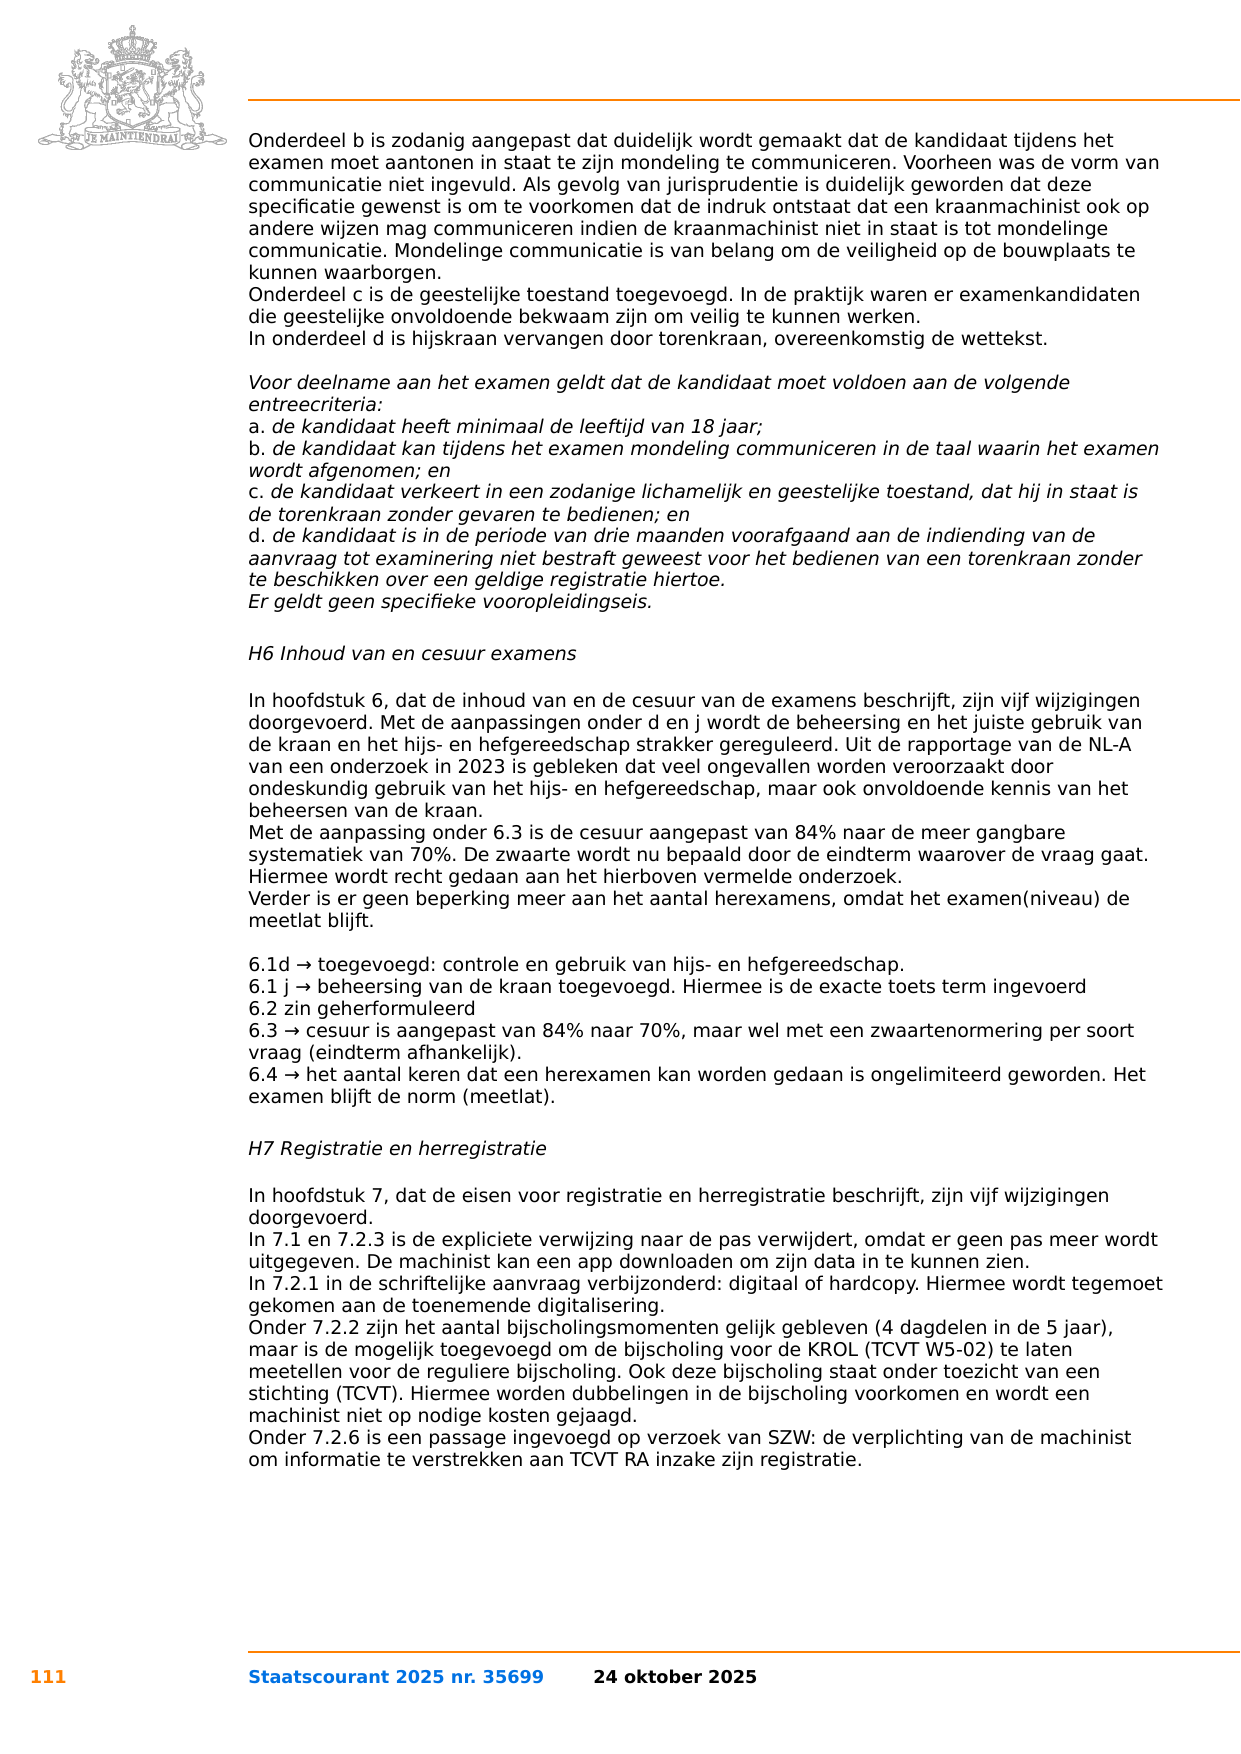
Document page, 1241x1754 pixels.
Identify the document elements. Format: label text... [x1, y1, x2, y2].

text 6.1d → toegevoegd: controle en gebruik van hijs- en hefgereedschap. [248, 954, 1163, 976]
text b. de kandidaat kan tijdens het examen mondeling communiceren in de taal waarin het examen wordt afgenomen; en [248, 437, 1163, 481]
text In hoofdstuk 6, dat de inhoud van en de cesuur van de examens beschrijft, zijn vijf wijzigingen doorgevoerd. Met de aanpassingen onder d en j wordt de beheersing en het juiste gebruik van de kraan en het hijs- en hefgereedschap strakker gereguleerd. Uit de rapportage van de NL-A van een onderzoek in 2023 is gebleken dat veel ongevallen worden veroorzaakt door ondeskundig gebruik van het hijs- en hefgereedschap, maar ook onvoldoende kennis van het beheersen van de kraan. [248, 690, 1163, 822]
subtitle H6 Inhoud van en cesuur examens [248, 643, 1163, 665]
text Onder 7.2.6 is een passage ingevoegd op verzoek van SZW: de verplichting van de machinist om informatie te verstrekken aan TCVT RA inzake zijn registratie. [248, 1427, 1163, 1471]
text In 7.2.1 in de schriftelijke aanvraag verbijzonderd: digitaal of hardcopy. Hiermee wordt tegemoet gekomen aan de toenemende digitalisering. [248, 1273, 1163, 1317]
text Onderdeel b is zodanig aangepast dat duidelijk wordt gemaakt dat de kandidaat tijdens het examen moet aantonen in staat te zijn mondeling te communiceren. Voorheen was de vorm van communicatie niet ingevuld. Als gevolg van jurisprudentie is duidelijk geworden dat deze specificatie gewenst is om te voorkomen dat de indruk ontstaat dat een kraanmachinist ook op andere wijzen mag communiceren indien de kraanmachinist niet in staat is tot mondelinge communicatie. Mondelinge communicatie is van belang om de veiligheid op de bouwplaats te kunnen waarborgen. [248, 130, 1163, 284]
text Verder is er geen beperking meer aan het aantal herexamens, omdat het examen(niveau) de meetlat blijft. [248, 888, 1163, 932]
text Onder 7.2.2 zijn het aantal bijscholingsmomenten gelijk gebleven (4 dagdelen in de 5 jaar), maar is de mogelijk toegevoegd om de bijscholing voor de KROL (TCVT W5-02) te laten meetellen voor de reguliere bijscholing. Ook deze bijscholing staat onder toezicht van een stichting (TCVT). Hiermee worden dubbelingen in de bijscholing voorkomen en wordt een machinist niet op nodige kosten gejaagd. [248, 1317, 1163, 1427]
text 6.2 zin geherformuleerd [248, 998, 1163, 1020]
text In onderdeel d is hijskraan vervangen door torenkraan, overeenkomstig de wettekst. [248, 328, 1163, 350]
text In 7.1 en 7.2.3 is de expliciete verwijzing naar de pas verwijdert, omdat er geen pas meer wordt uitgegeven. De machinist kan een app downloaden om zijn data in te kunnen zien. [248, 1229, 1163, 1273]
text a. de kandidaat heeft minimaal de leeftijd van 18 jaar; [248, 416, 1163, 437]
text Onderdeel c is de geestelijke toestand toegevoegd. In de praktijk waren er examenkandidaten die geestelijke onvoldoende bekwaam zijn om veilig te kunnen werken. [248, 284, 1163, 328]
text d. de kandidaat is in de periode van drie maanden voorafgaand aan de indiending van de aanvraag tot examinering niet bestraft geweest voor het bedienen van een torenkraan zonder te beschikken over een geldige registratie hiertoe. [248, 525, 1163, 591]
text Voor deelname aan het examen geldt dat de kandidaat moet voldoen aan de volgende entreecriteria: [248, 372, 1163, 416]
text In hoofdstuk 7, dat de eisen voor registratie en herregistratie beschrijft, zijn vijf wijzigingen doorgevoerd. [248, 1185, 1163, 1229]
text c. de kandidaat verkeert in een zodanige lichamelijk en geestelijke toestand, dat hij in staat is de torenkraan zonder gevaren te bedienen; en [248, 481, 1163, 525]
text 6.4 → het aantal keren dat een herexamen kan worden gedaan is ongelimiteerd geworden. Het examen blijft de norm (meetlat). [248, 1064, 1163, 1108]
text 6.3 → cesuur is aangepast van 84% naar 70%, maar wel met een zwaartenormering per soort vraag (eindterm afhankelijk). [248, 1020, 1163, 1064]
text Met de aanpassing onder 6.3 is de cesuur aangepast van 84% naar de meer gangbare systematiek van 70%. De zwaarte wordt nu bepaald door de eindterm waarover de vraag gaat. Hiermee wordt recht gedaan aan het hierboven vermelde onderzoek. [248, 822, 1163, 888]
subtitle H7 Registratie en herregistratie [248, 1138, 1163, 1160]
text Er geldt geen specifieke vooropleidingseis. [248, 591, 1163, 613]
text 6.1 j → beheersing van de kraan toegevoegd. Hiermee is de exacte toets term ingevoerd [248, 976, 1163, 998]
picture [38, 25, 227, 150]
